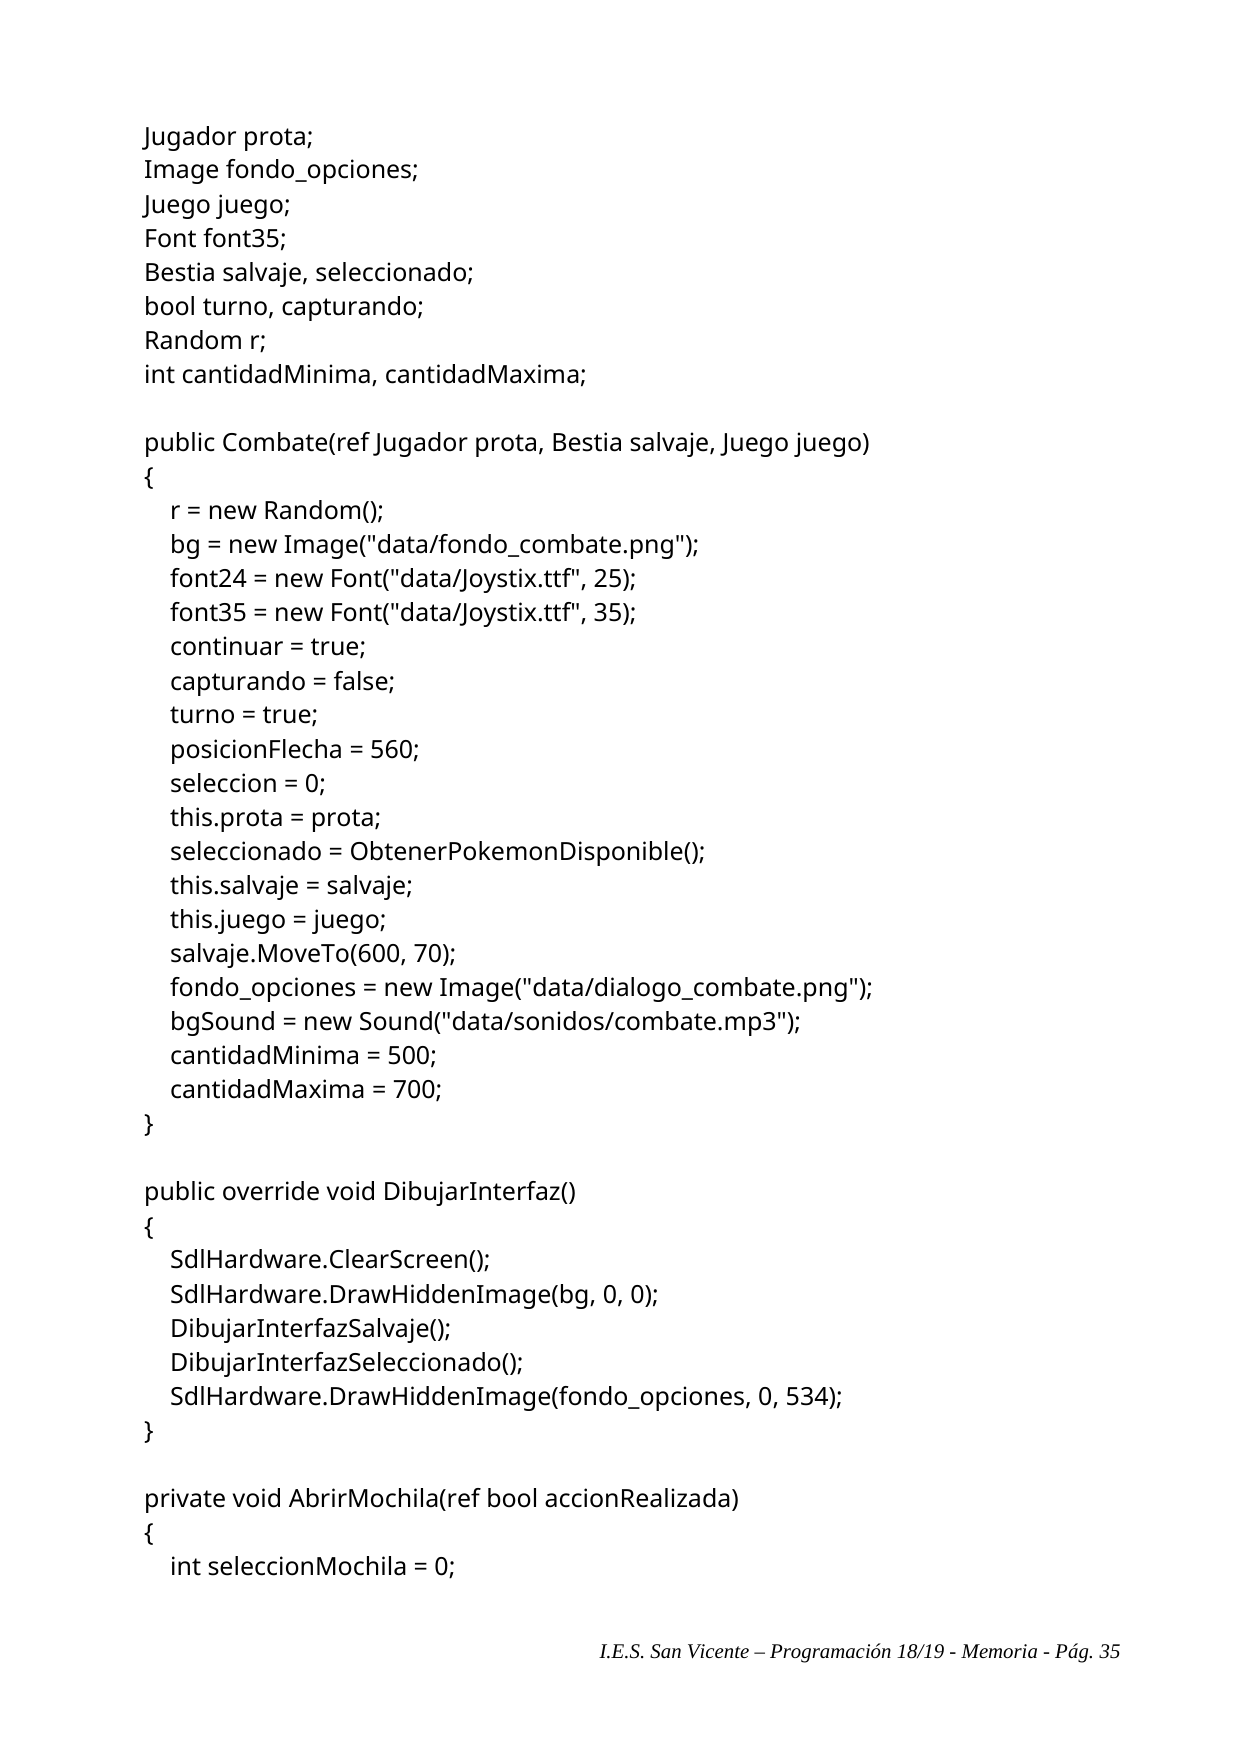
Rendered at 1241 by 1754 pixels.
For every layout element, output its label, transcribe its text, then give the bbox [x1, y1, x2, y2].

text } [118, 1412, 1122, 1447]
text capturando = false; [118, 663, 1122, 697]
text SdlHardware.DrawHiddenImage(bg, 0, 0); [118, 1276, 1122, 1310]
text SdlHardware.ClearScreen(); [118, 1242, 1122, 1276]
text salvaje.MoveTo(600, 70); [118, 936, 1122, 970]
text turno = true; [118, 697, 1122, 731]
text public Combate(ref Jugador prota, Bestia salvaje, Juego juego) [118, 425, 1122, 459]
text bool turno, capturando; [118, 288, 1122, 322]
text private void AbrirMochila(ref bool accionRealizada) [118, 1481, 1122, 1515]
text Jugador prota; [118, 118, 1122, 152]
text seleccion = 0; [118, 765, 1122, 799]
text DibujarInterfazSeleccionado(); [118, 1344, 1122, 1378]
text { [118, 1515, 1122, 1549]
text font24 = new Font("data/Joystix.ttf", 25); [118, 561, 1122, 595]
text r = new Random(); [118, 493, 1122, 527]
text Bestia salvaje, seleccionado; [118, 254, 1122, 288]
text this.prota = prota; [118, 799, 1122, 833]
text Font font35; [118, 220, 1122, 254]
text bgSound = new Sound("data/sonidos/combate.mp3"); [118, 1004, 1122, 1038]
text bg = new Image("data/fondo_combate.png"); [118, 527, 1122, 561]
text Juego juego; [118, 186, 1122, 220]
text continuar = true; [118, 629, 1122, 663]
text Image fondo_opciones; [118, 152, 1122, 186]
text DibujarInterfazSalvaje(); [118, 1310, 1122, 1344]
text seleccionado = ObtenerPokemonDisponible(); [118, 833, 1122, 867]
text this.juego = juego; [118, 902, 1122, 936]
text public override void DibujarInterfaz() [118, 1174, 1122, 1208]
text int seleccionMochila = 0; [118, 1549, 1122, 1583]
text cantidadMaxima = 700; [118, 1072, 1122, 1106]
text Random r; [118, 322, 1122, 357]
text SdlHardware.DrawHiddenImage(fondo_opciones, 0, 534); [118, 1378, 1122, 1412]
text posicionFlecha = 560; [118, 731, 1122, 765]
text fondo_opciones = new Image("data/dialogo_combate.png"); [118, 970, 1122, 1004]
text font35 = new Font("data/Joystix.ttf", 35); [118, 595, 1122, 629]
text } [118, 1106, 1122, 1140]
text this.salvaje = salvaje; [118, 867, 1122, 902]
text { [118, 459, 1122, 493]
text int cantidadMinima, cantidadMaxima; [118, 357, 1122, 391]
text { [118, 1208, 1122, 1242]
text cantidadMinima = 500; [118, 1038, 1122, 1072]
